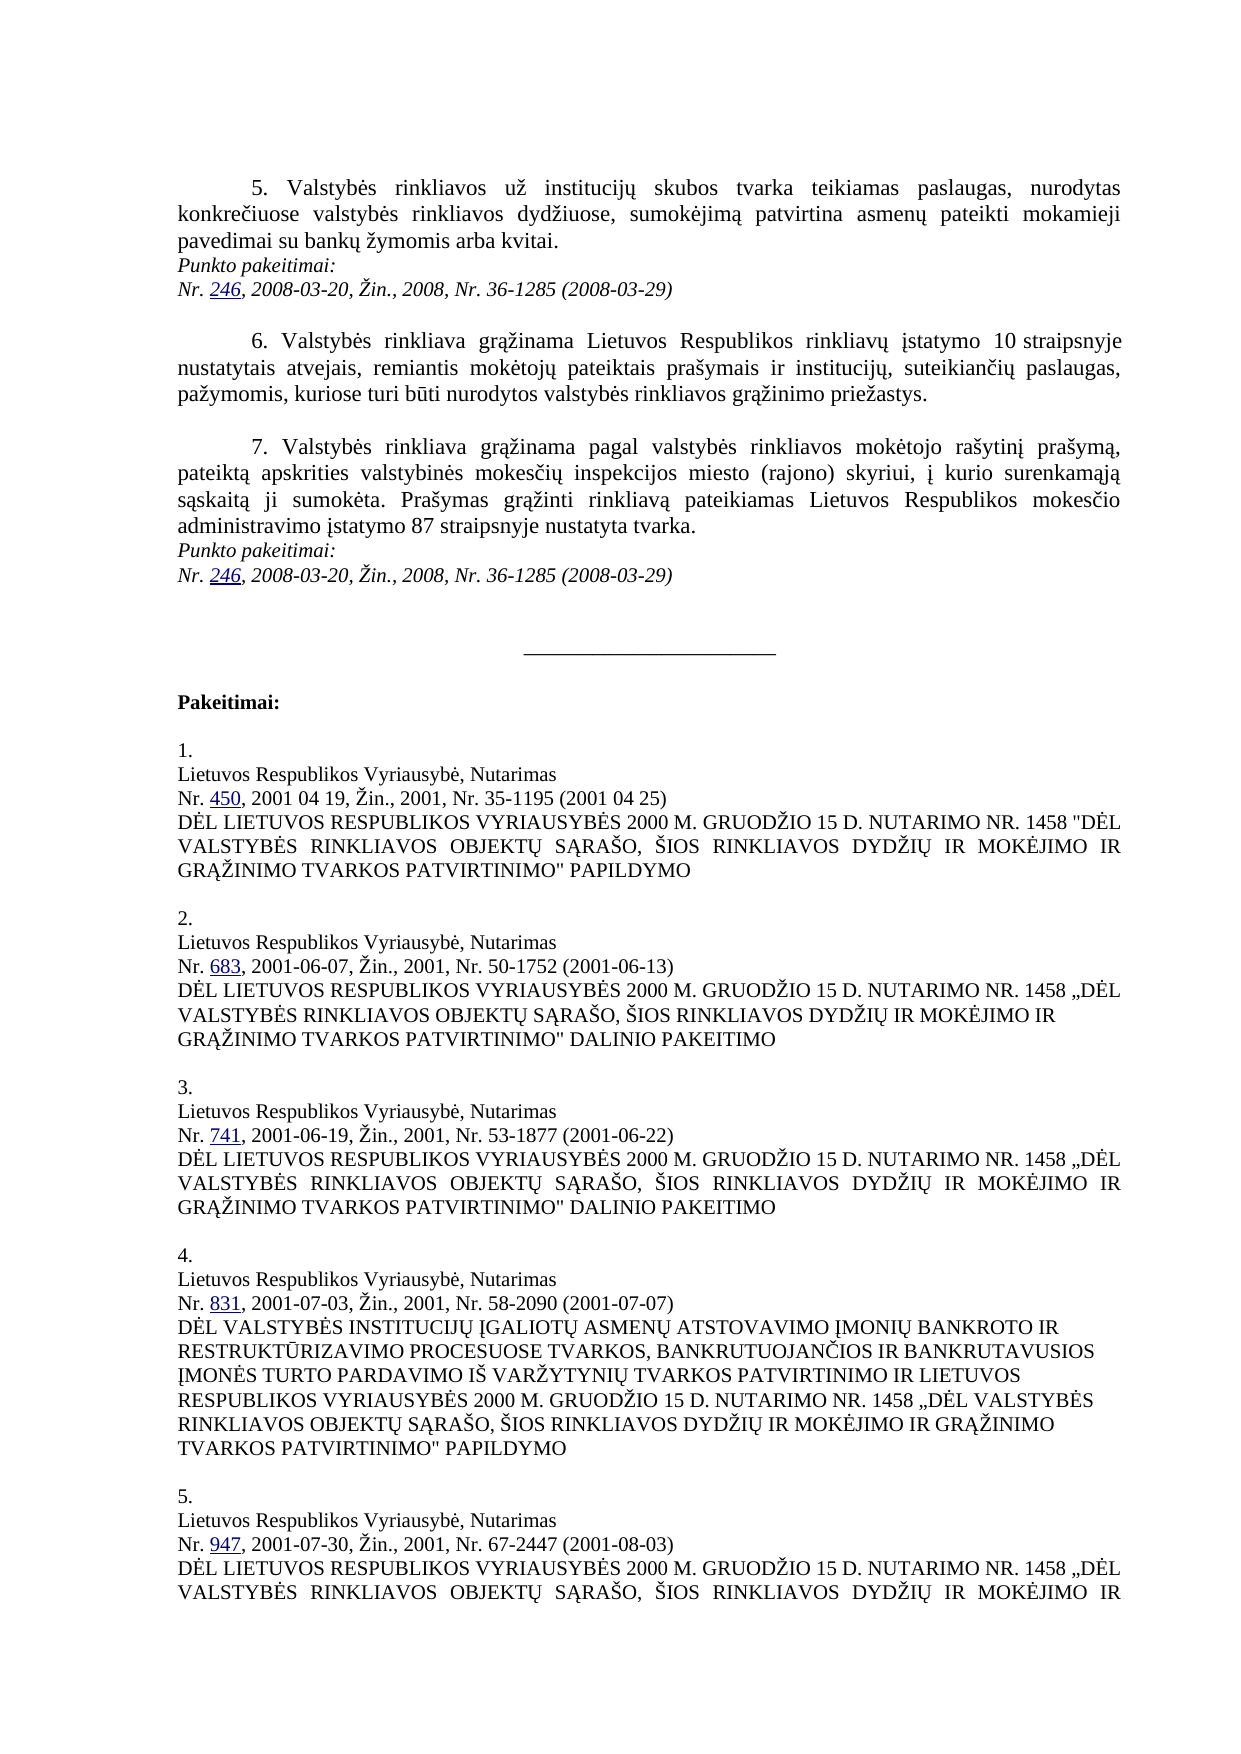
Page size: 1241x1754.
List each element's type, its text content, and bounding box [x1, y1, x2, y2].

text 1. [177, 738, 1122, 762]
text Nr. 683, 2001-06-07, Žin., 2001, Nr. 50-1752 (2001-06-13) [177, 954, 1122, 978]
text 5. [177, 1484, 1122, 1508]
text 3. [177, 1075, 1122, 1099]
text DĖL LIETUVOS RESPUBLIKOS VYRIAUSYBĖS 2000 M. GRUODŽIO 15 D. NUTARIMO NR. 1458 „DĖL VALSTYBĖS RINKLIAVOS OBJEKTŲ SĄRAŠO, ŠIOS RINKLIAVOS DYDŽIŲ IR MOKĖJIMO IR [177, 1556, 1122, 1604]
text Pakeitimai: [177, 690, 1122, 714]
text Nr. 831, 2001-07-03, Žin., 2001, Nr. 58-2090 (2001-07-07) [177, 1291, 1122, 1315]
text –––––––––––––––––––––– [177, 639, 1122, 666]
text Lietuvos Respublikos Vyriausybė, Nutarimas [177, 1508, 1122, 1532]
text 4. [177, 1243, 1122, 1267]
text Lietuvos Respublikos Vyriausybė, Nutarimas [177, 1267, 1122, 1291]
text 2. [177, 906, 1122, 930]
text Punkto pakeitimai: [177, 538, 1122, 562]
text DĖL VALSTYBĖS INSTITUCIJŲ ĮGALIOTŲ ASMENŲ ATSTOVAVIMO ĮMONIŲ BANKROTO IR RESTRUKTŪRIZAVIMO PROCESUOSE TVARKOS, BANKRUTUOJANČIOS IR BANKRUTAVUSIOS ĮMONĖS TURTO PARDAVIMO IŠ VARŽYTYNIŲ TVARKOS PATVIRTINIMO IR LIETUVOS RESPUBLIKOS VYRIAUSYBĖS 2000 M. GRUODŽIO 15 D. NUTARIMO NR. 1458 „DĖL VALSTYBĖS RINKLIAVOS OBJEKTŲ SĄRAŠO, ŠIOS RINKLIAVOS DYDŽIŲ IR MOKĖJIMO IR GRĄŽINIMO TVARKOS PATVIRTINIMO" PAPILDYMO [177, 1315, 1122, 1460]
text DĖL LIETUVOS RESPUBLIKOS VYRIAUSYBĖS 2000 M. GRUODŽIO 15 D. NUTARIMO NR. 1458 „DĖL VALSTYBĖS RINKLIAVOS OBJEKTŲ SĄRAŠO, ŠIOS RINKLIAVOS DYDŽIŲ IR MOKĖJIMO IR GRĄŽINIMO TVARKOS PATVIRTINIMO" DALINIO PAKEITIMO [177, 978, 1122, 1051]
text Lietuvos Respublikos Vyriausybė, Nutarimas [177, 1099, 1122, 1123]
text Nr. 246, 2008-03-20, Žin., 2008, Nr. 36-1285 (2008-03-29) [177, 277, 1122, 301]
text Nr. 450, 2001 04 19, Žin., 2001, Nr. 35-1195 (2001 04 25) [177, 786, 1122, 810]
text DĖL LIETUVOS RESPUBLIKOS VYRIAUSYBĖS 2000 M. GRUODŽIO 15 D. NUTARIMO NR. 1458 „DĖL VALSTYBĖS RINKLIAVOS OBJEKTŲ SĄRAŠO, ŠIOS RINKLIAVOS DYDŽIŲ IR MOKĖJIMO IR GRĄŽINIMO TVARKOS PATVIRTINIMO" DALINIO PAKEITIMO [177, 1147, 1122, 1219]
text Nr. 741, 2001-06-19, Žin., 2001, Nr. 53-1877 (2001-06-22) [177, 1123, 1122, 1147]
text 6. Valstybės rinkliava grąžinama Lietuvos Respublikos rinkliavų įstatymo 10 straipsnyje nustatytais atvejais, remiantis mokėtojų pateiktais prašymais ir institucijų, suteikiančių paslaugas, pažymomis, kuriose turi būti nurodytos valstybės rinkliavos grąžinimo priežastys. [177, 328, 1122, 407]
text DĖL LIETUVOS RESPUBLIKOS VYRIAUSYBĖS 2000 M. GRUODŽIO 15 D. NUTARIMO NR. 1458 "DĖL VALSTYBĖS RINKLIAVOS OBJEKTŲ SĄRAŠO, ŠIOS RINKLIAVOS DYDŽIŲ IR MOKĖJIMO IR GRĄŽINIMO TVARKOS PATVIRTINIMO" PAPILDYMO [177, 810, 1122, 882]
text Lietuvos Respublikos Vyriausybė, Nutarimas [177, 930, 1122, 954]
text Nr. 947, 2001-07-30, Žin., 2001, Nr. 67-2447 (2001-08-03) [177, 1532, 1122, 1556]
text 7. Valstybės rinkliava grąžinama pagal valstybės rinkliavos mokėtojo rašytinį prašymą, pateiktą apskrities valstybinės mokesčių inspekcijos miesto (rajono) skyriui, į kurio surenkamąją sąskaitą ji sumokėta. Prašymas grąžinti rinkliavą pateikiamas Lietuvos Respublikos mokesčio administravimo įstatymo 87 straipsnyje nustatyta tvarka. [177, 433, 1122, 538]
text Nr. 246, 2008-03-20, Žin., 2008, Nr. 36-1285 (2008-03-29) [177, 562, 1122, 587]
text 5. Valstybės rinkliavos už institucijų skubos tvarka teikiamas paslaugas, nurodytas konkrečiuose valstybės rinkliavos dydžiuose, sumokėjimą patvirtina asmenų pateikti mokamieji pavedimai su bankų žymomis arba kvitai. [177, 174, 1122, 253]
text Punkto pakeitimai: [177, 253, 1122, 277]
text Lietuvos Respublikos Vyriausybė, Nutarimas [177, 762, 1122, 786]
